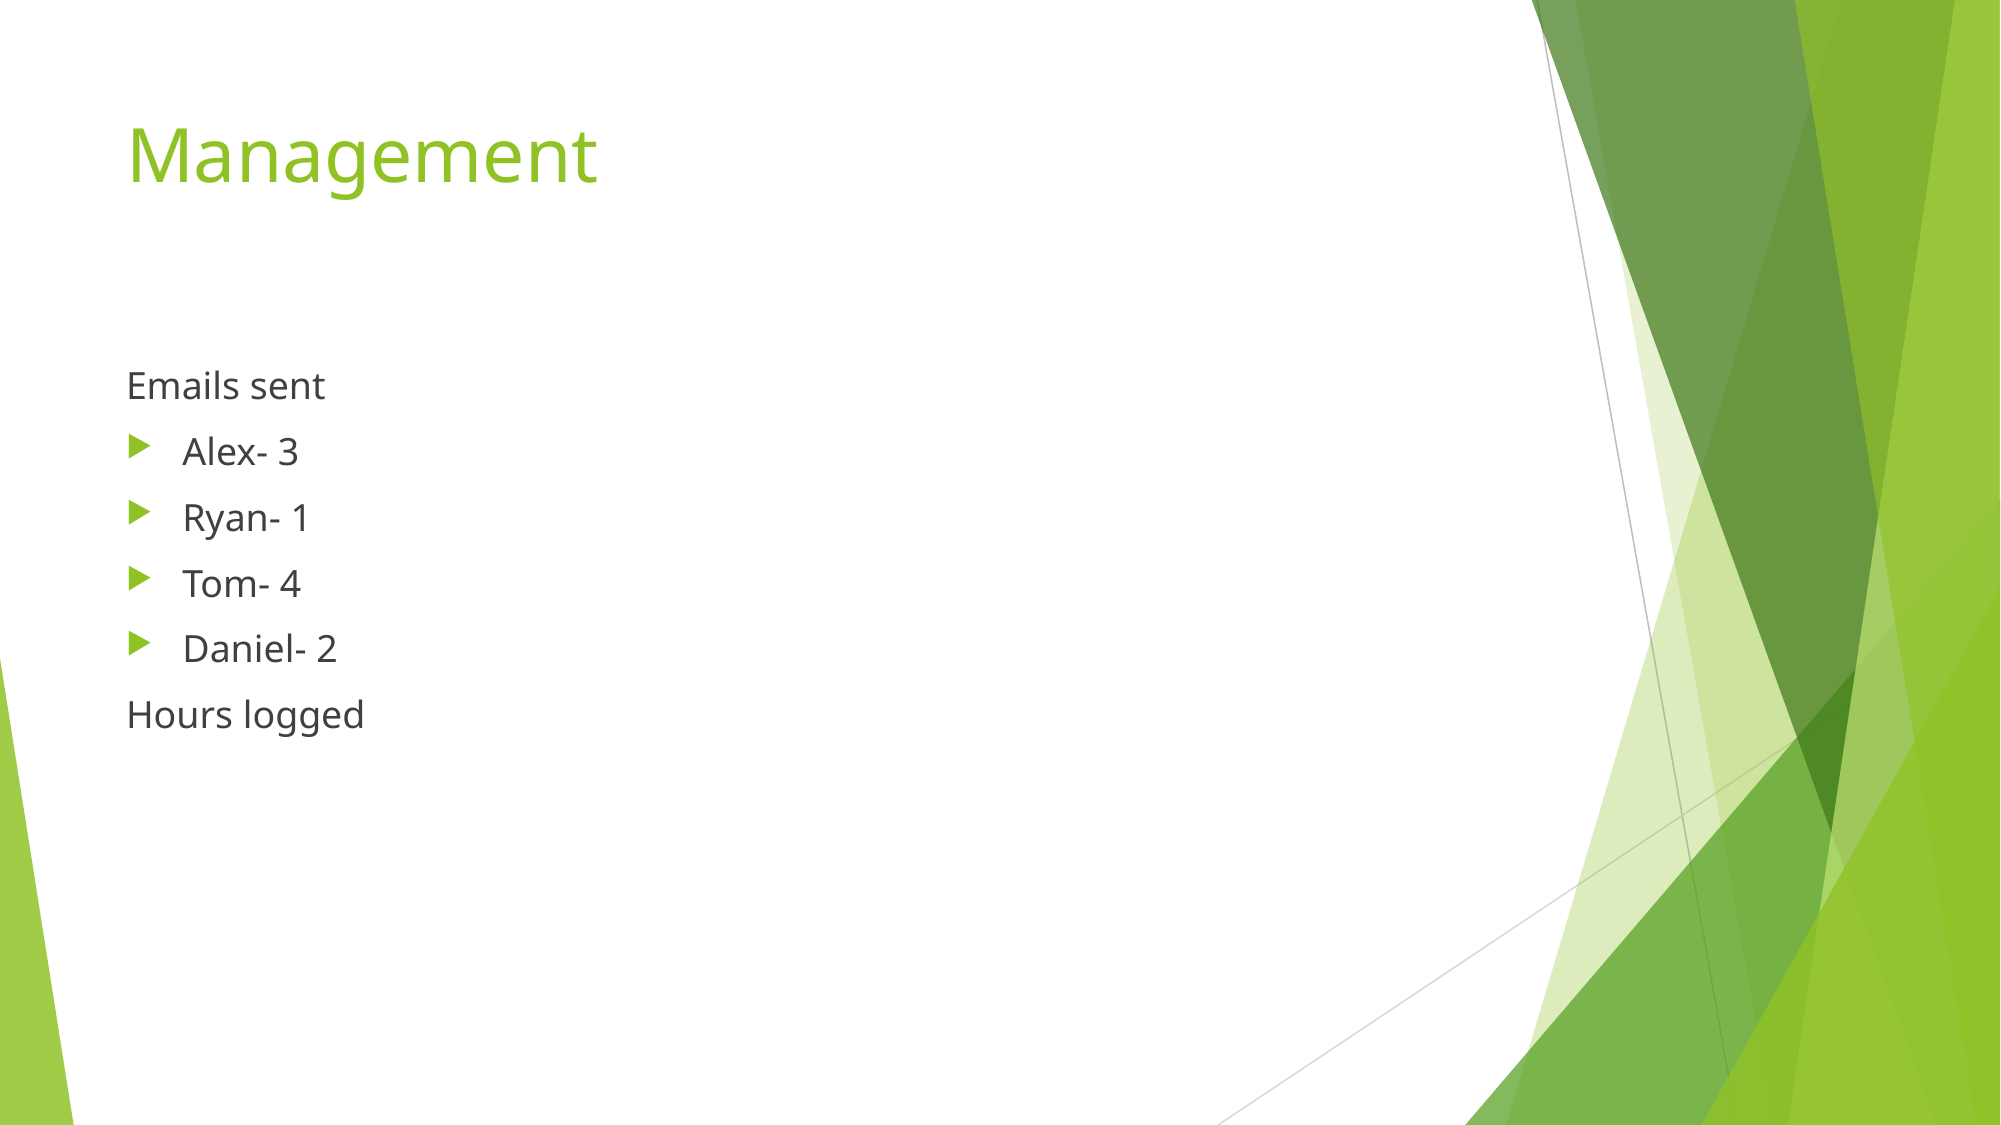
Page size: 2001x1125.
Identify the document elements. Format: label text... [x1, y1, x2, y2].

list Emails sent Alex- 3 Ryan- 1 Tom- 4 Daniel- 2 Hours logged [111, 354, 1522, 992]
title Management [111, 99, 1522, 317]
